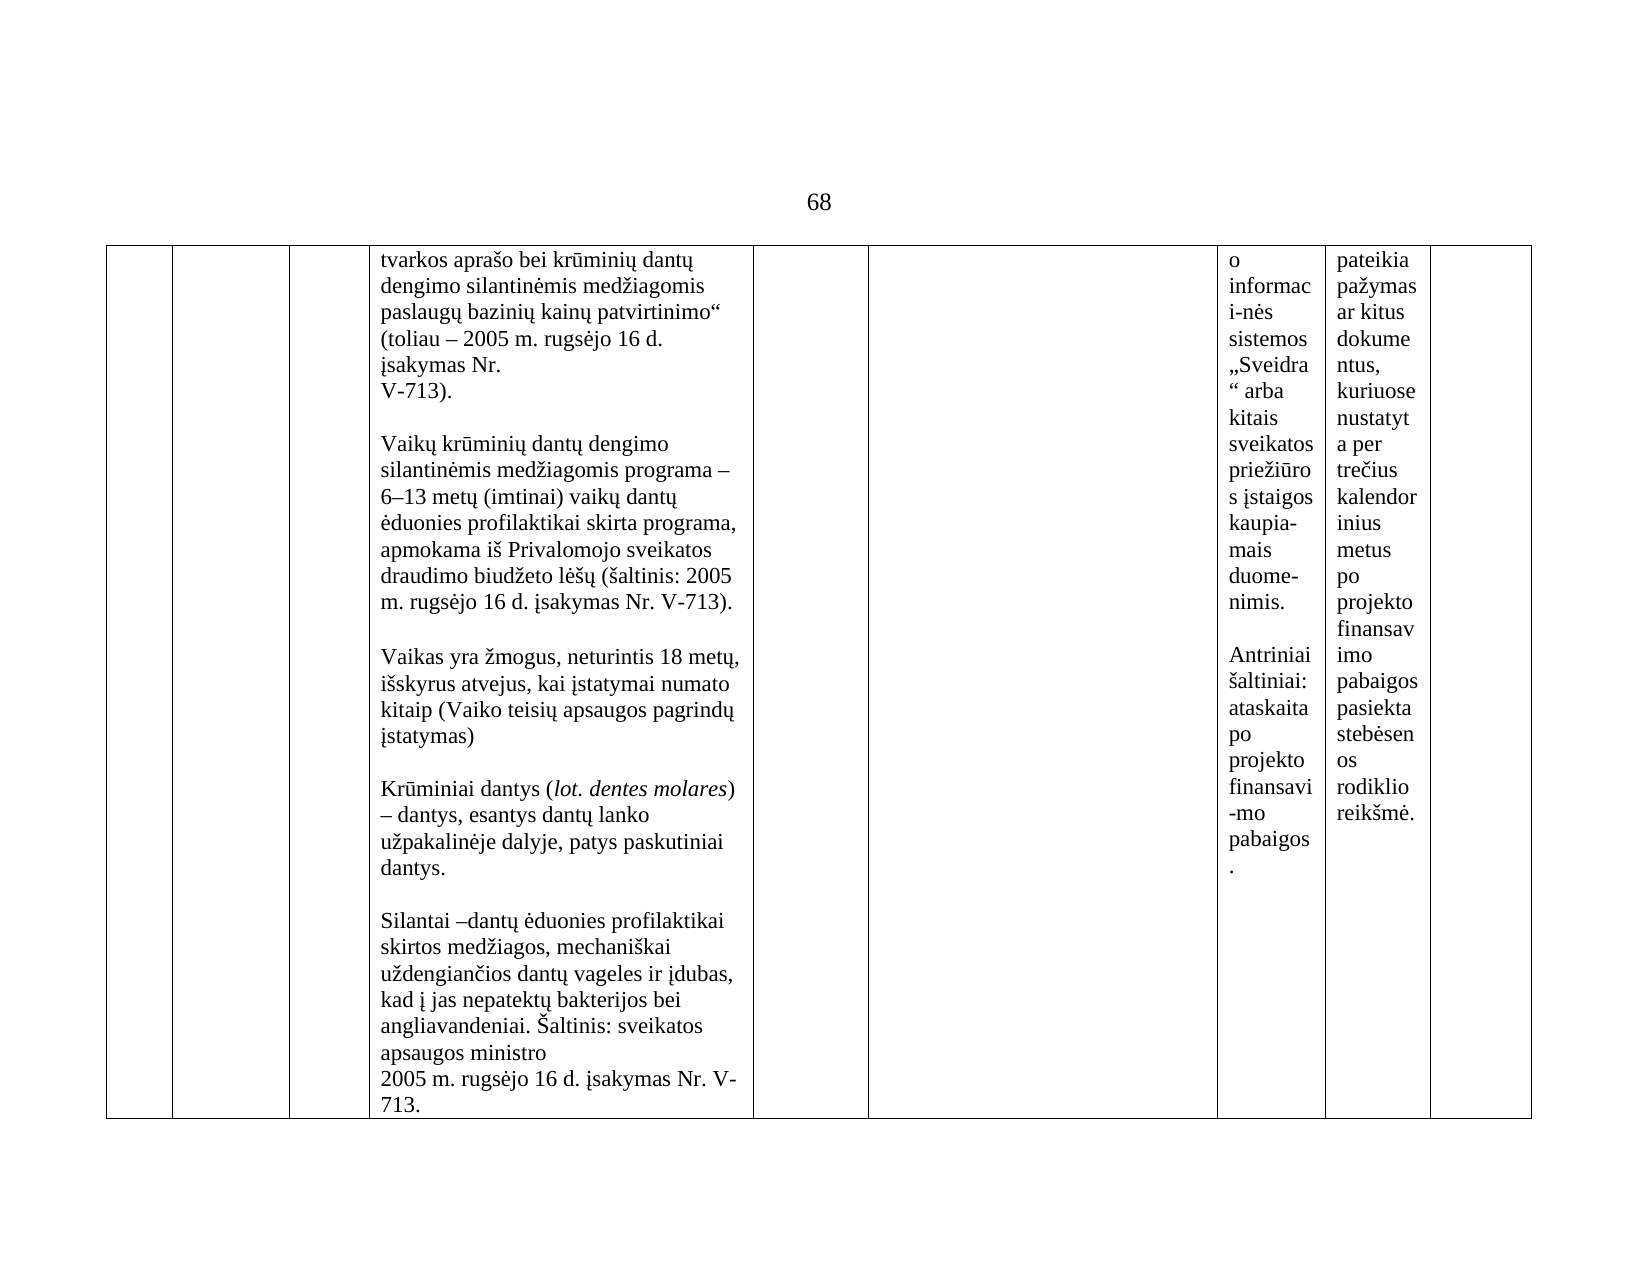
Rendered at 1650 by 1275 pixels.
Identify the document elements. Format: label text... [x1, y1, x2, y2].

table_cell tvarkos aprašo bei krūminių dantų dengimo silantinėmis medžiagomis paslaugų bazinių kainų patvirtinimo“ (toliau – 2005 m. rugsėjo 16 d. įsakymas Nr. V-713). Vaikų krūminių dantų dengimo silantinėmis medžiagomis programa – 6–13 metų (imtinai) vaikų dantų ėduonies profilaktikai skirta programa, apmokama iš Privalomojo sveikatos draudimo biudžeto lėšų (šaltinis: 2005 m. rugsėjo 16 d. įsakymas Nr. V-713). Vaikas yra žmogus, neturintis 18 metų, išskyrus atvejus, kai įstatymai numato kitaip (Vaiko teisių apsaugos pagrindų įstatymas) Krūminiai dantys (lot. dentes molares) – dantys, esantys dantų lanko užpakalinėje dalyje, patys paskutiniai dantys. Silantai –dantų ėduonies profilaktikai skirtos medžiagos, mechaniškai uždengiančios dantų vageles ir įdubas, kad į jas nepatektų bakterijos bei angliavandeniai. Šaltinis: sveikatos apsaugos ministro 2005 m. rugsėjo 16 d. įsakymas Nr. V-713. [370, 246, 753, 1118]
table_cell [173, 246, 289, 1118]
table_cell [107, 246, 172, 1118]
table_cell [754, 246, 868, 1118]
table_cell o informaci-nės sistemos „Sveidra“ arba kitais sveikatos priežiūros įstaigos kaupia-mais duome-nimis. Antriniai šaltiniai: ataskaita po projekto finansavi-mo pabaigos. [1218, 246, 1325, 1118]
table_cell [869, 246, 1217, 1118]
table_cell pateikia pažymas ar kitus dokumentus, kuriuose nustatyta per trečius kalendorinius metus po projekto finansavimo pabaigos pasiekta stebėsenos rodiklio reikšmė. [1326, 246, 1430, 1118]
table_cell [1431, 246, 1531, 1118]
table_cell [290, 246, 369, 1118]
